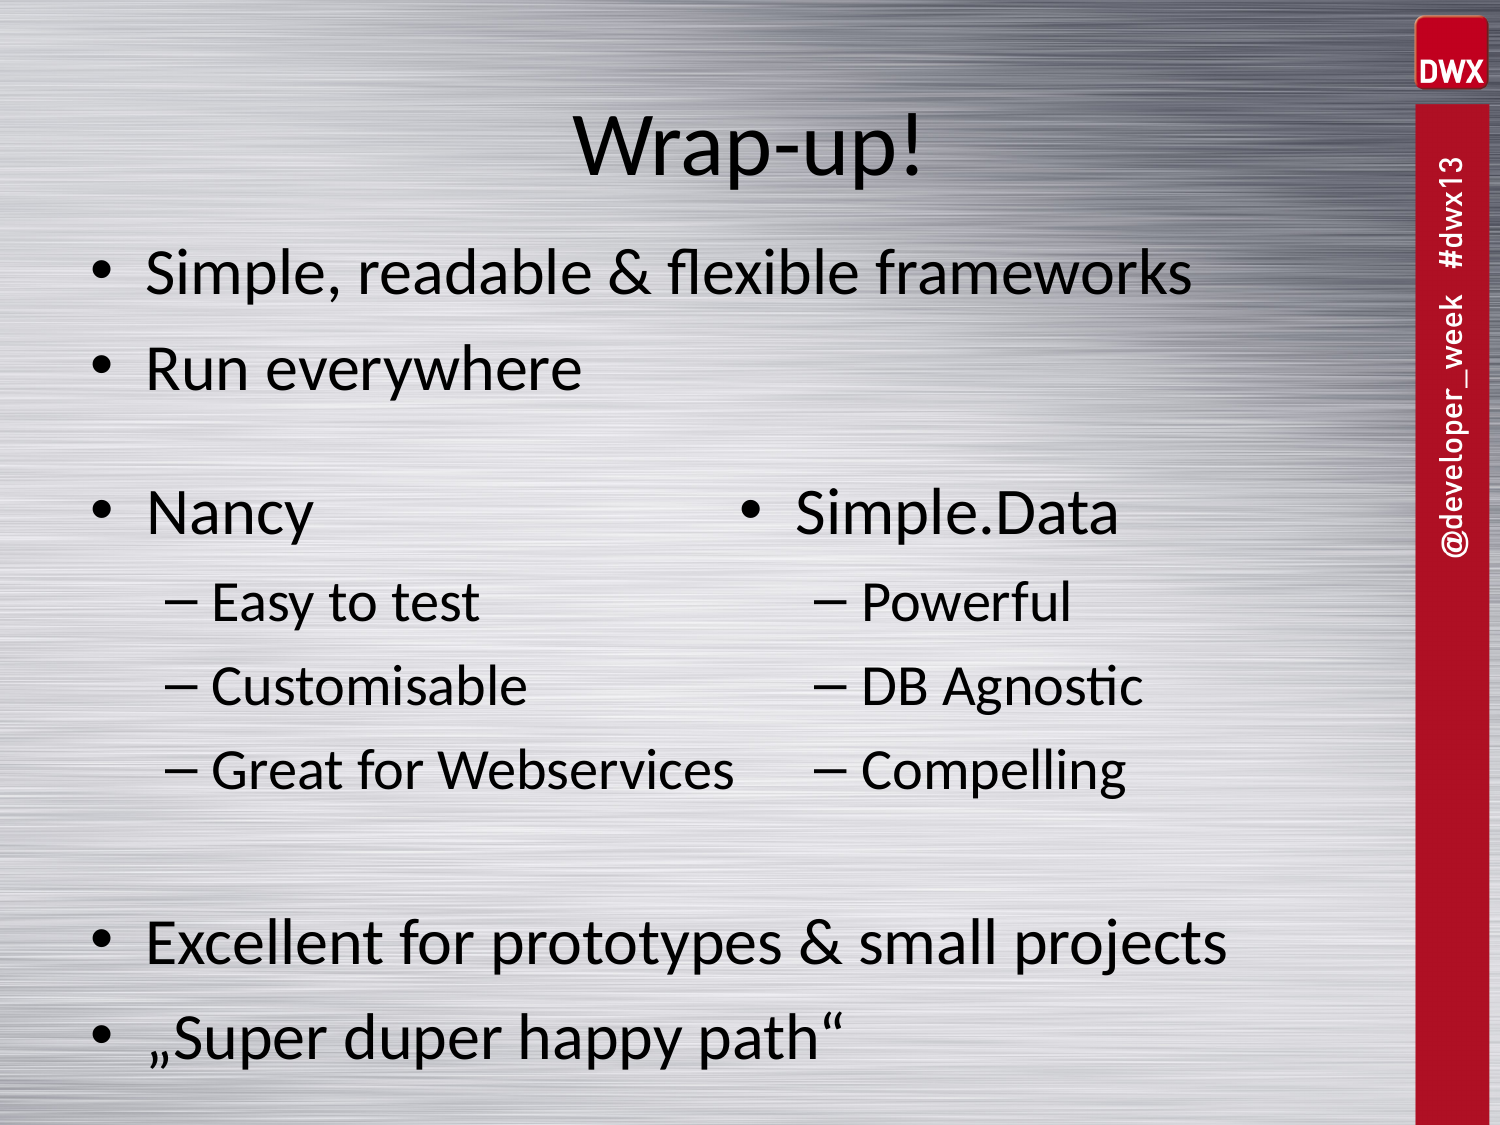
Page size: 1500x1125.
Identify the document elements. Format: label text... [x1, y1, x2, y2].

title Wrap-up! [75, 45, 1426, 233]
picture [0, 0, 1500, 1125]
list Simple, readable & flexible frameworks Run everywhere Excellent for prototypes & small projects „Super duper happy path“ [75, 930, 1394, 1081]
list Nancy Easy to test Customisable Great for Webservices [75, 460, 724, 930]
list Simple.Data Powerful DB Agnostic Compelling [724, 460, 1406, 930]
list Simple, readable & flexible frameworks Run everywhere Excellent for prototypes & small projects „Super duper happy path“ [75, 221, 1394, 460]
